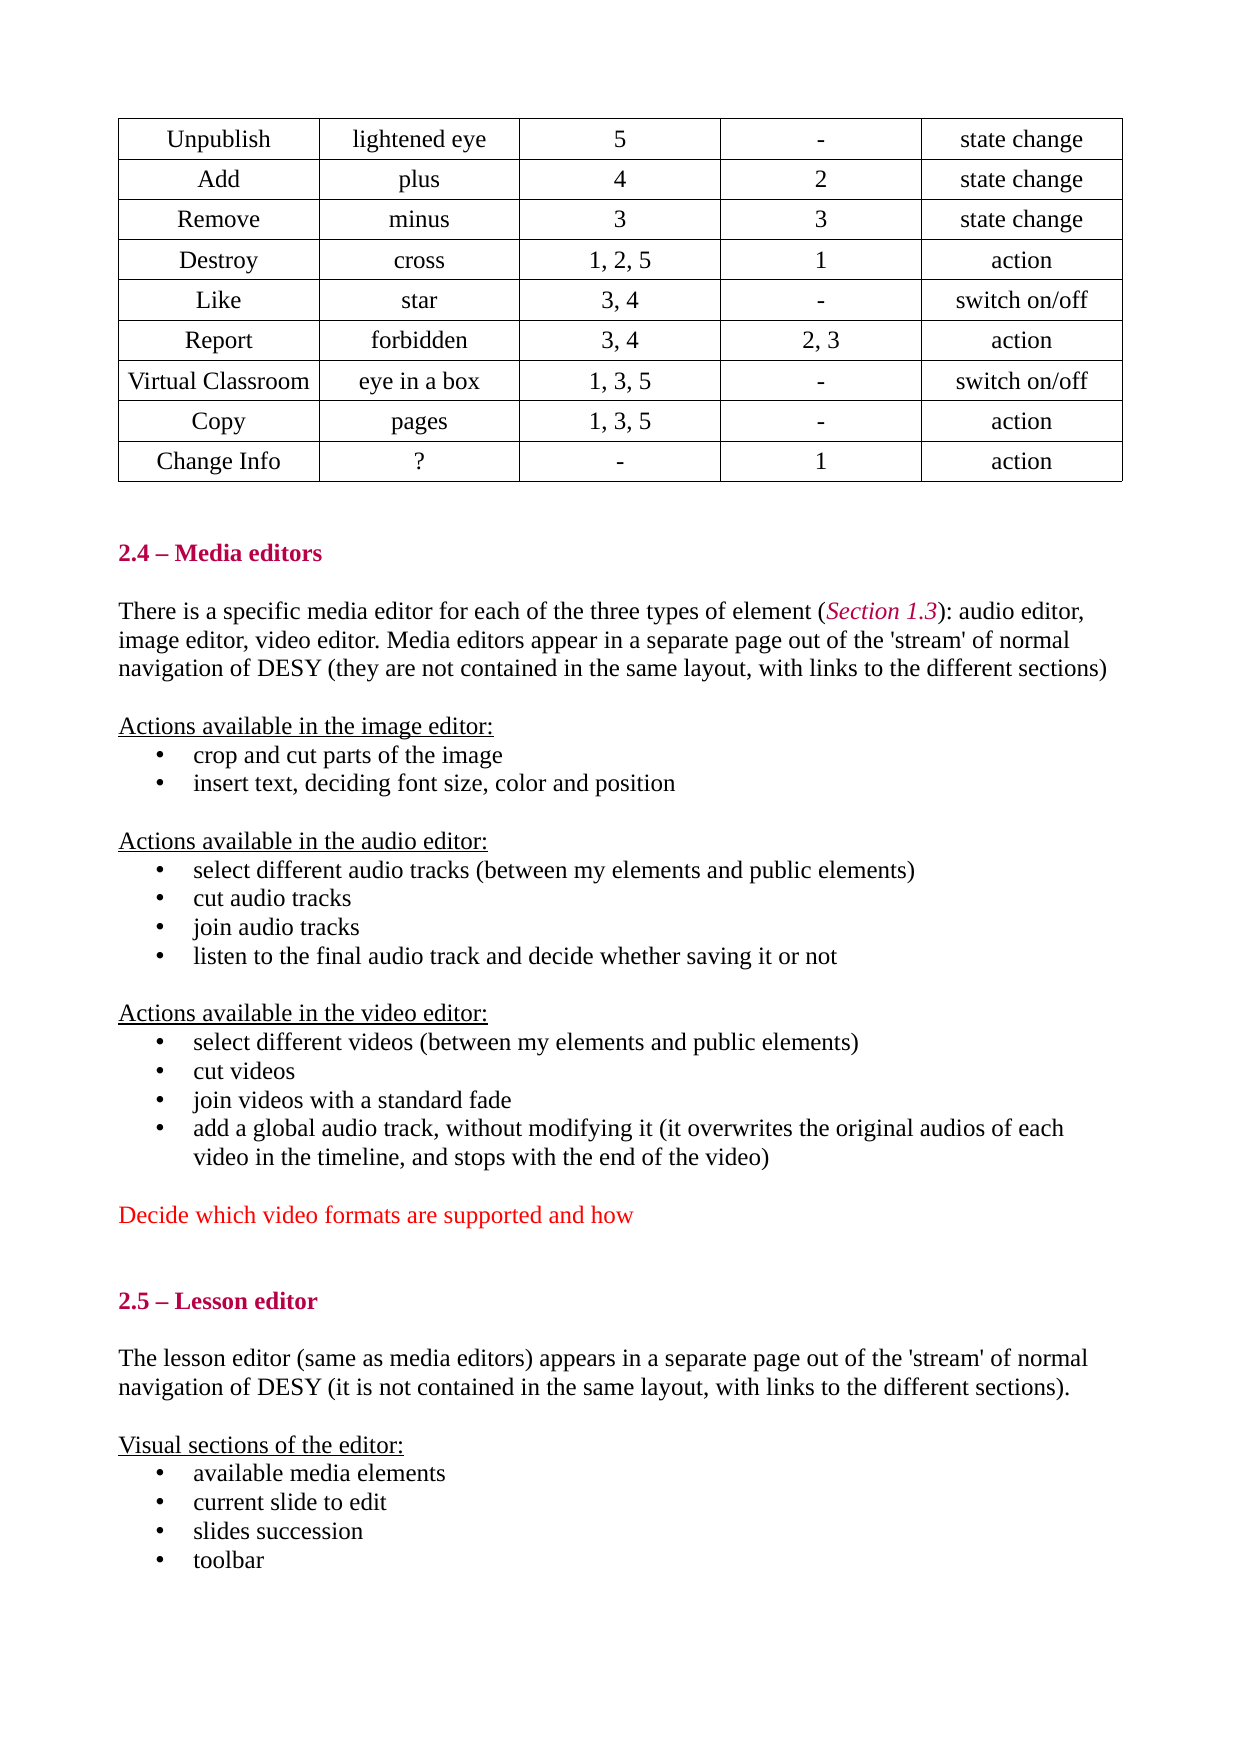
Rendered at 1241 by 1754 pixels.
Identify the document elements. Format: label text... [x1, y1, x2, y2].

table_cell 5 [520, 119, 720, 158]
table_cell 1, 2, 5 [520, 240, 720, 279]
table_cell eye in a box [320, 361, 519, 400]
table_cell 2 [721, 160, 921, 199]
list select different videos (between my elements and public elements) [156, 1027, 1122, 1056]
list add a global audio track, without modifying it (it overwrites the original audios of each video in the timeline, and stops with the end of the video) [156, 1113, 1122, 1171]
table_cell lightened eye [320, 119, 519, 158]
table_cell Like [119, 280, 319, 320]
table_cell - [520, 442, 720, 481]
table_cell Virtual Classroom [119, 361, 319, 400]
table_cell 4 [520, 160, 720, 199]
list cut videos [156, 1056, 1122, 1085]
table_cell plus [320, 160, 519, 199]
table_cell forbidden [320, 321, 519, 360]
list join audio tracks [156, 912, 1122, 941]
table_cell action [922, 240, 1122, 279]
table_cell 1 [721, 442, 921, 481]
table_cell - [721, 280, 921, 320]
table_cell Remove [119, 200, 319, 239]
table_cell 2, 3 [721, 321, 921, 360]
text 2.5 – Lesson editor [118, 1286, 1122, 1315]
list toolbar [156, 1545, 1122, 1573]
table_cell Destroy [119, 240, 319, 279]
list slides succession [156, 1516, 1122, 1545]
text Actions available in the video editor: [118, 998, 1122, 1027]
table_cell 1, 3, 5 [520, 401, 720, 441]
table_cell pages [320, 401, 519, 441]
table_cell minus [320, 200, 519, 239]
table_cell 1 [721, 240, 921, 279]
table_cell 1, 3, 5 [520, 361, 720, 400]
list join videos with a standard fade [156, 1085, 1122, 1113]
text Decide which video formats are supported and how [118, 1200, 1122, 1228]
table_cell switch on/off [922, 361, 1122, 400]
table_cell Unpublish [119, 119, 319, 158]
table_cell cross [320, 240, 519, 279]
table_cell 3 [520, 200, 720, 239]
table_cell state change [922, 160, 1122, 199]
list select different audio tracks (between my elements and public elements) [156, 855, 1122, 883]
table_cell action [922, 321, 1122, 360]
table_cell Report [119, 321, 319, 360]
table_cell Copy [119, 401, 319, 441]
text The lesson editor (same as media editors) appears in a separate page out of the 'stream' of normal navigation of DESY (it is not contained in the same layout, with links to the different sections). [118, 1343, 1122, 1401]
table_cell state change [922, 200, 1122, 239]
text Actions available in the image editor: [118, 711, 1122, 740]
table_cell action [922, 401, 1122, 441]
table_cell state change [922, 119, 1122, 158]
table_cell 3 [721, 200, 921, 239]
table_cell action [922, 442, 1122, 481]
list cut audio tracks [156, 883, 1122, 912]
list crop and cut parts of the image [156, 740, 1122, 768]
table_cell star [320, 280, 519, 320]
list available media elements [156, 1458, 1122, 1487]
text There is a specific media editor for each of the three types of element (Section 1.3): audio editor, image editor, video editor. Media editors appear in a separate page out of the 'stream' of normal navigation of DESY (they are not contained in the same layout, with links to the different sections) [118, 596, 1122, 682]
text 2.4 – Media editors [118, 538, 1122, 567]
table_cell 3, 4 [520, 280, 720, 320]
table_cell Change Info [119, 442, 319, 481]
table_cell switch on/off [922, 280, 1122, 320]
table_cell 3, 4 [520, 321, 720, 360]
table_cell - [721, 119, 921, 158]
list listen to the final audio track and decide whether saving it or not [156, 941, 1122, 970]
table_cell ? [320, 442, 519, 481]
list current slide to edit [156, 1487, 1122, 1516]
list insert text, deciding font size, color and position [156, 768, 1122, 797]
table_cell Add [119, 160, 319, 199]
text Actions available in the audio editor: [118, 826, 1122, 855]
table_cell - [721, 401, 921, 441]
table_cell - [721, 361, 921, 400]
text Visual sections of the editor: [118, 1430, 1122, 1458]
